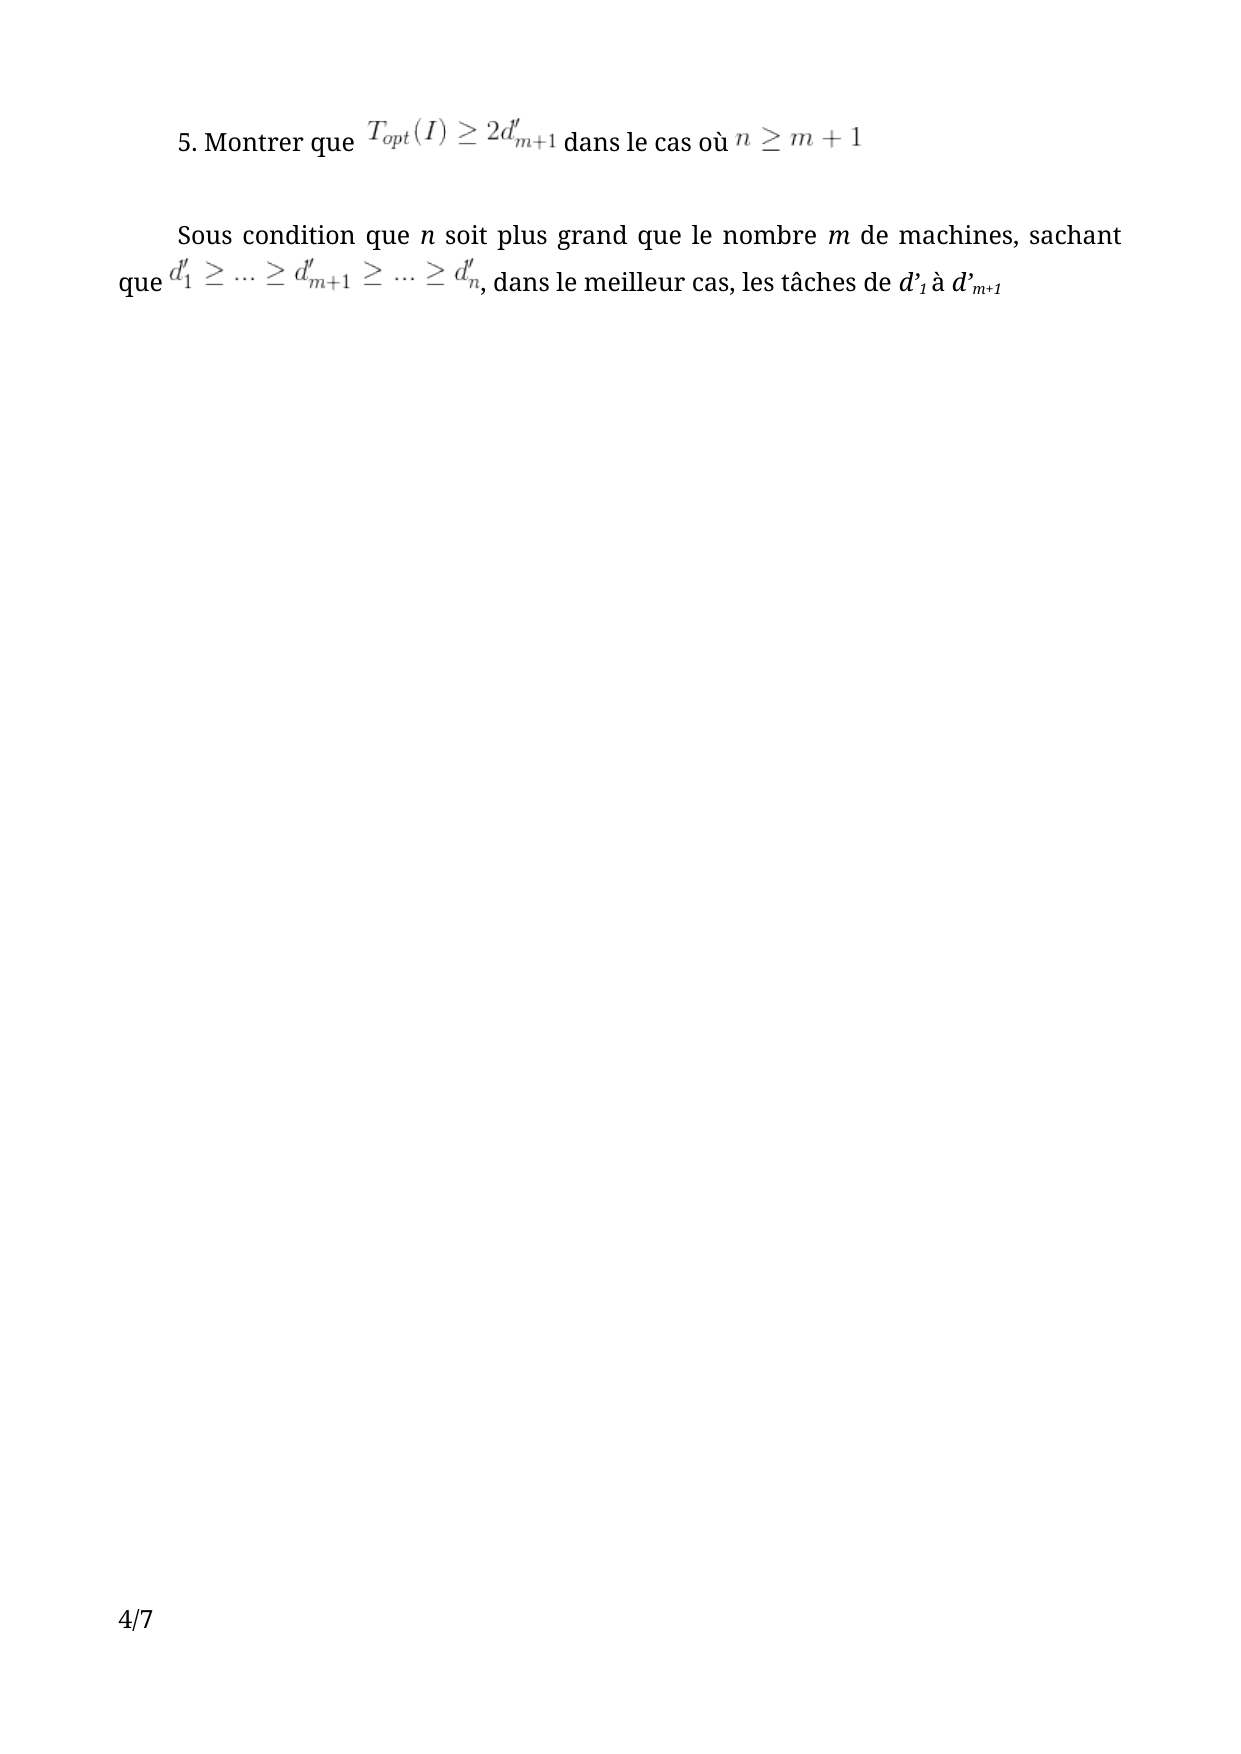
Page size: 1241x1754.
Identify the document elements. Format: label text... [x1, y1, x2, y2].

text Sous condition que n soit plus grand que le nombre m de machines, sachant que , dans le meilleur cas, les tâches de d’1 à d’m+1 [118, 218, 1122, 299]
text 5. Montrer que dans le cas où [118, 118, 1122, 158]
picture [735, 127, 862, 151]
picture [169, 258, 480, 292]
picture [367, 118, 557, 151]
